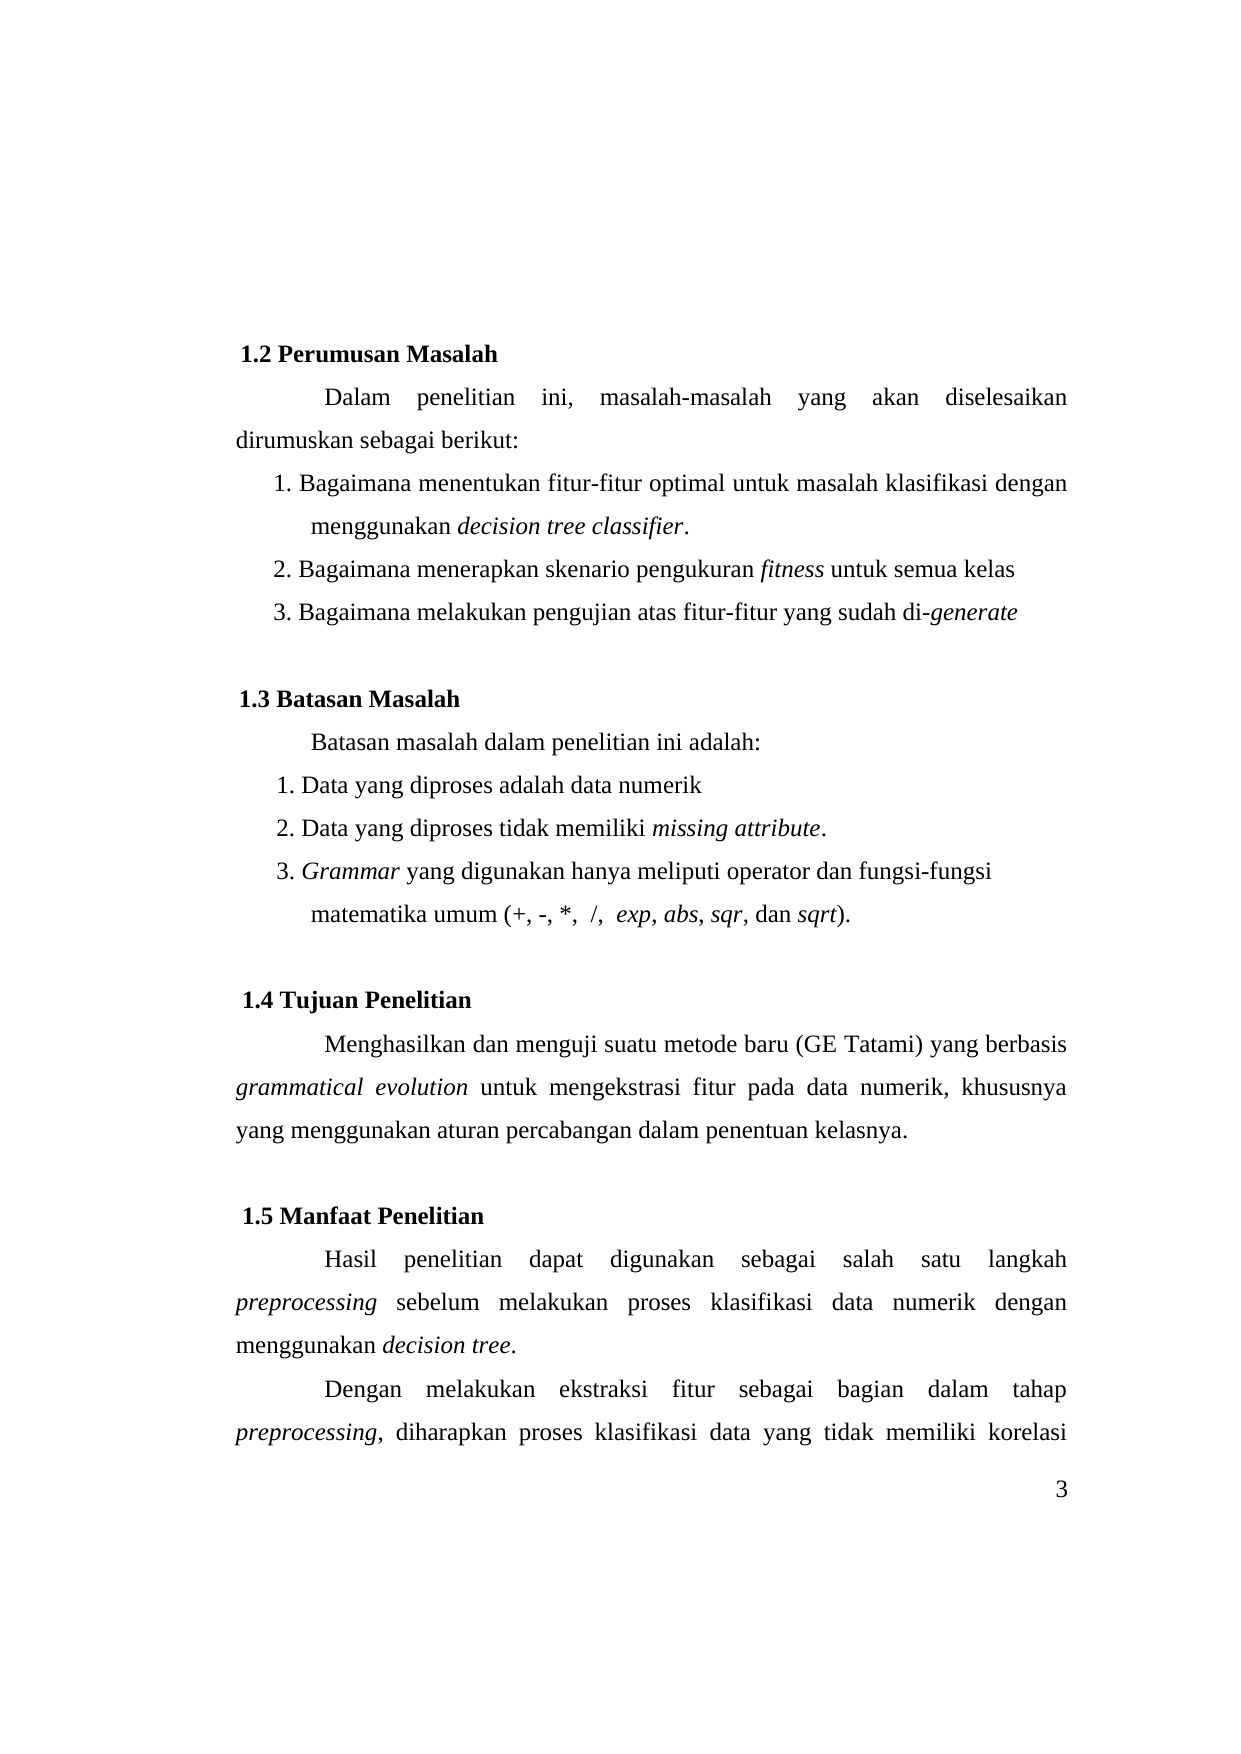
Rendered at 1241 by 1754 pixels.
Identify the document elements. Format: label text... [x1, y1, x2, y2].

text Dalam penelitian ini, masalah-masalah yang akan diselesaikan dirumuskan sebagai berikut: [236, 382, 1068, 454]
list Grammar yang digunakan hanya meliputi operator dan fungsi-fungsi matematika umum (+, -, *, /, exp, abs, sqr, dan sqrt). [276, 856, 1068, 928]
text Dengan melakukan ekstraksi fitur sebagai bagian dalam tahap preprocessing, diharapkan proses klasifikasi data yang tidak memiliki korelasi [236, 1374, 1068, 1446]
text Batasan masalah dalam penelitian ini adalah: [236, 727, 1068, 756]
list Bagaimana melakukan pengujian atas fitur-fitur yang sudah di-generate [273, 597, 1068, 626]
list Bagaimana menentukan fitur-fitur optimal untuk masalah klasifikasi dengan menggunakan decision tree classifier. [273, 468, 1068, 540]
subtitle Manfaat Penelitian [242, 1201, 1068, 1230]
list Bagaimana menerapkan skenario pengukuran fitness untuk semua kelas [273, 554, 1068, 583]
subtitle Tujuan Penelitian [242, 986, 1068, 1014]
subtitle Batasan Masalah [239, 684, 1068, 712]
text Hasil penelitian dapat digunakan sebagai salah satu langkah preprocessing sebelum melakukan proses klasifikasi data numerik dengan menggunakan decision tree. [236, 1244, 1068, 1359]
list Data yang diproses adalah data numerik [276, 770, 1068, 799]
text Menghasilkan dan menguji suatu metode baru (GE Tatami) yang berbasis grammatical evolution untuk mengekstrasi fitur pada data numerik, khususnya yang menggunakan aturan percabangan dalam penentuan kelasnya. [236, 1029, 1068, 1144]
list Data yang diproses tidak memiliki missing attribute. [276, 813, 1068, 842]
subtitle Perumusan Masalah [240, 339, 1068, 367]
